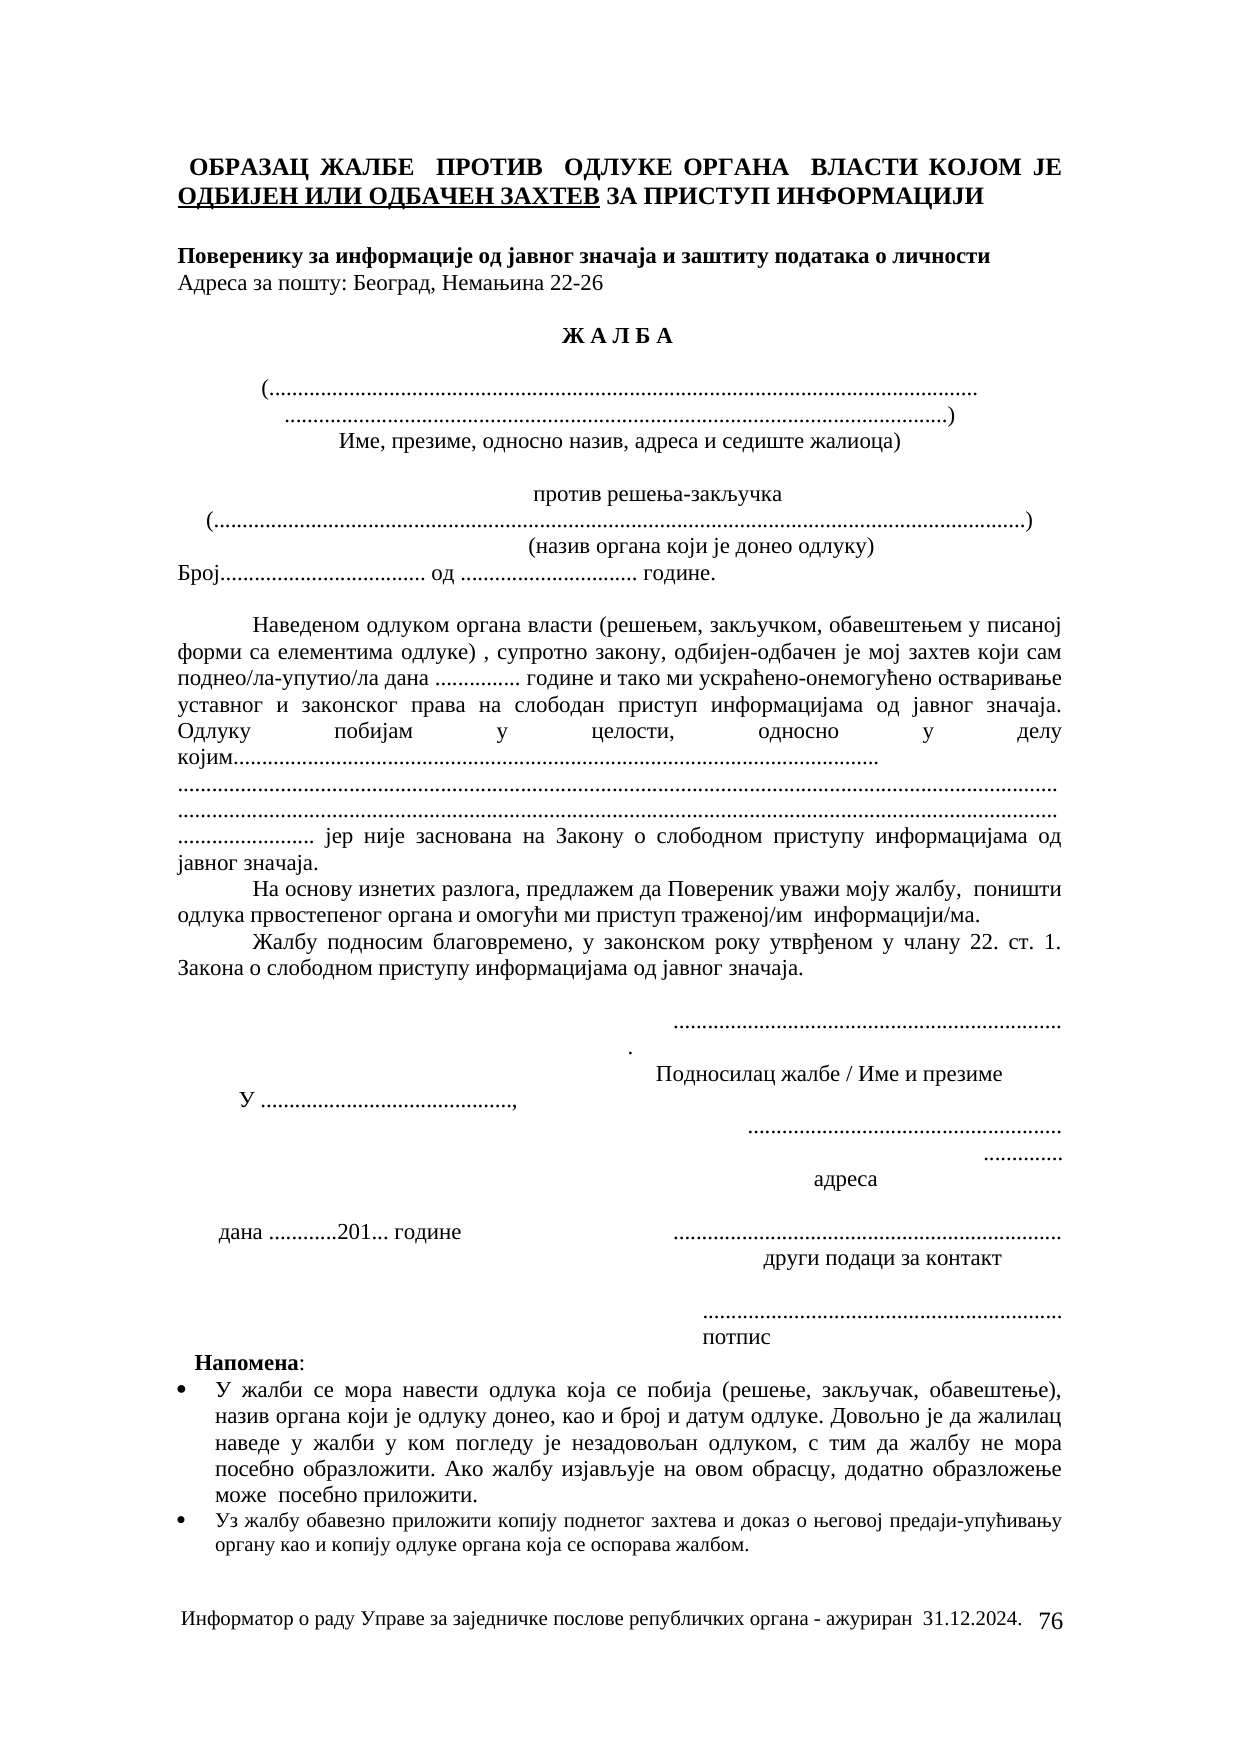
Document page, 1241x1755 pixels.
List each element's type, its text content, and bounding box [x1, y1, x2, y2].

text дана ............201... године .................................................................... [177, 1218, 1063, 1244]
text други подаци за контакт [702, 1244, 1063, 1270]
text Поверенику за информације од јавног значаја и заштиту података о личности [177, 243, 1063, 269]
text адреса [177, 1165, 1063, 1191]
subtitle ОБРАЗАЦ ЖАЛБЕ ПРОТИВ ОДЛУКЕ ОРГАНА ВЛАСТИ КОЈОМ ЈЕ ОДБИЈЕН ИЛИ ОДБАЧЕН ЗАХТЕВ ЗА ПРИСТУП ИНФОРМАЦИЈИ [177, 148, 1063, 210]
text Ж А Л Б А [177, 322, 1063, 348]
text Број.................................... од ............................... године. [177, 559, 1063, 585]
text Подносилац жалбе / Име и презиме [627, 1059, 1063, 1086]
text ....................................................................................................................) [177, 401, 1063, 427]
text Адреса за пошту: Београд, Немањина 22-26 [177, 269, 1063, 295]
text (............................................................................................................................ [177, 374, 1063, 401]
list Уз жалбу обавезно приложити копију поднетог захтева и доказ о његовој предаји-упућивању органу као и копију одлуке органа која се оспорава жалбом. [177, 1508, 1063, 1556]
text против решења-закључка (..............................................................................................................................................) [177, 480, 1063, 532]
text На основу изнетих разлога, предлажем да Повереник уважи моју жалбу, поништи одлука првостепеног органа и омогући ми приступ траженој/им информацији/ма. [177, 875, 1063, 928]
text Име, презиме, односно назив, адреса и седиште жалиоца) [177, 427, 1063, 453]
text Наведеном одлуком органа власти (решењем, закључком, обавештењем у писаној форми са елементима одлуке) , супротно закону, одбијен-одбачен је мој захтев који сам поднео/ла-упутио/ла дана ............... године и тако ми ускраћено-онемогућено остваривање уставног и законског права на слободан приступ информацијама од јавног значаја. Oдлуку побијам у целости, односно у делу којим................................................................................................................. [177, 612, 1063, 770]
text У ............................................, ..................................................................... [177, 1086, 1063, 1165]
list У жалби се мора навести одлука која се побија (решење, закључак, обавештење), назив органа који је одлуку донео, као и број и датум одлуке. Довољно је да жалилац наведе у жалби у ком погледу је незадовољан одлуком, с тим да жалбу не мора посебно образложити. Ако жалбу изјављује на овом обрасцу, додатно образложење може посебно приложити. [177, 1376, 1063, 1508]
text ............................................................... потпис [702, 1297, 1063, 1349]
text Напомена: [177, 1349, 1063, 1376]
text Жалбу подносим благовремено, у законском року утврђеном у члану 22. ст. 1. Закона о слободном приступу информацијама од јавног значаја. [177, 928, 1063, 981]
text ..................................................................... [627, 1007, 1063, 1059]
text ............................................................................................................................................................................................................................................................................................................................................ јер није заснована на Закону о слободном приступу информацијама од јавног значаја. [177, 770, 1063, 875]
text (назив органа који је донео одлуку) [177, 532, 1063, 559]
